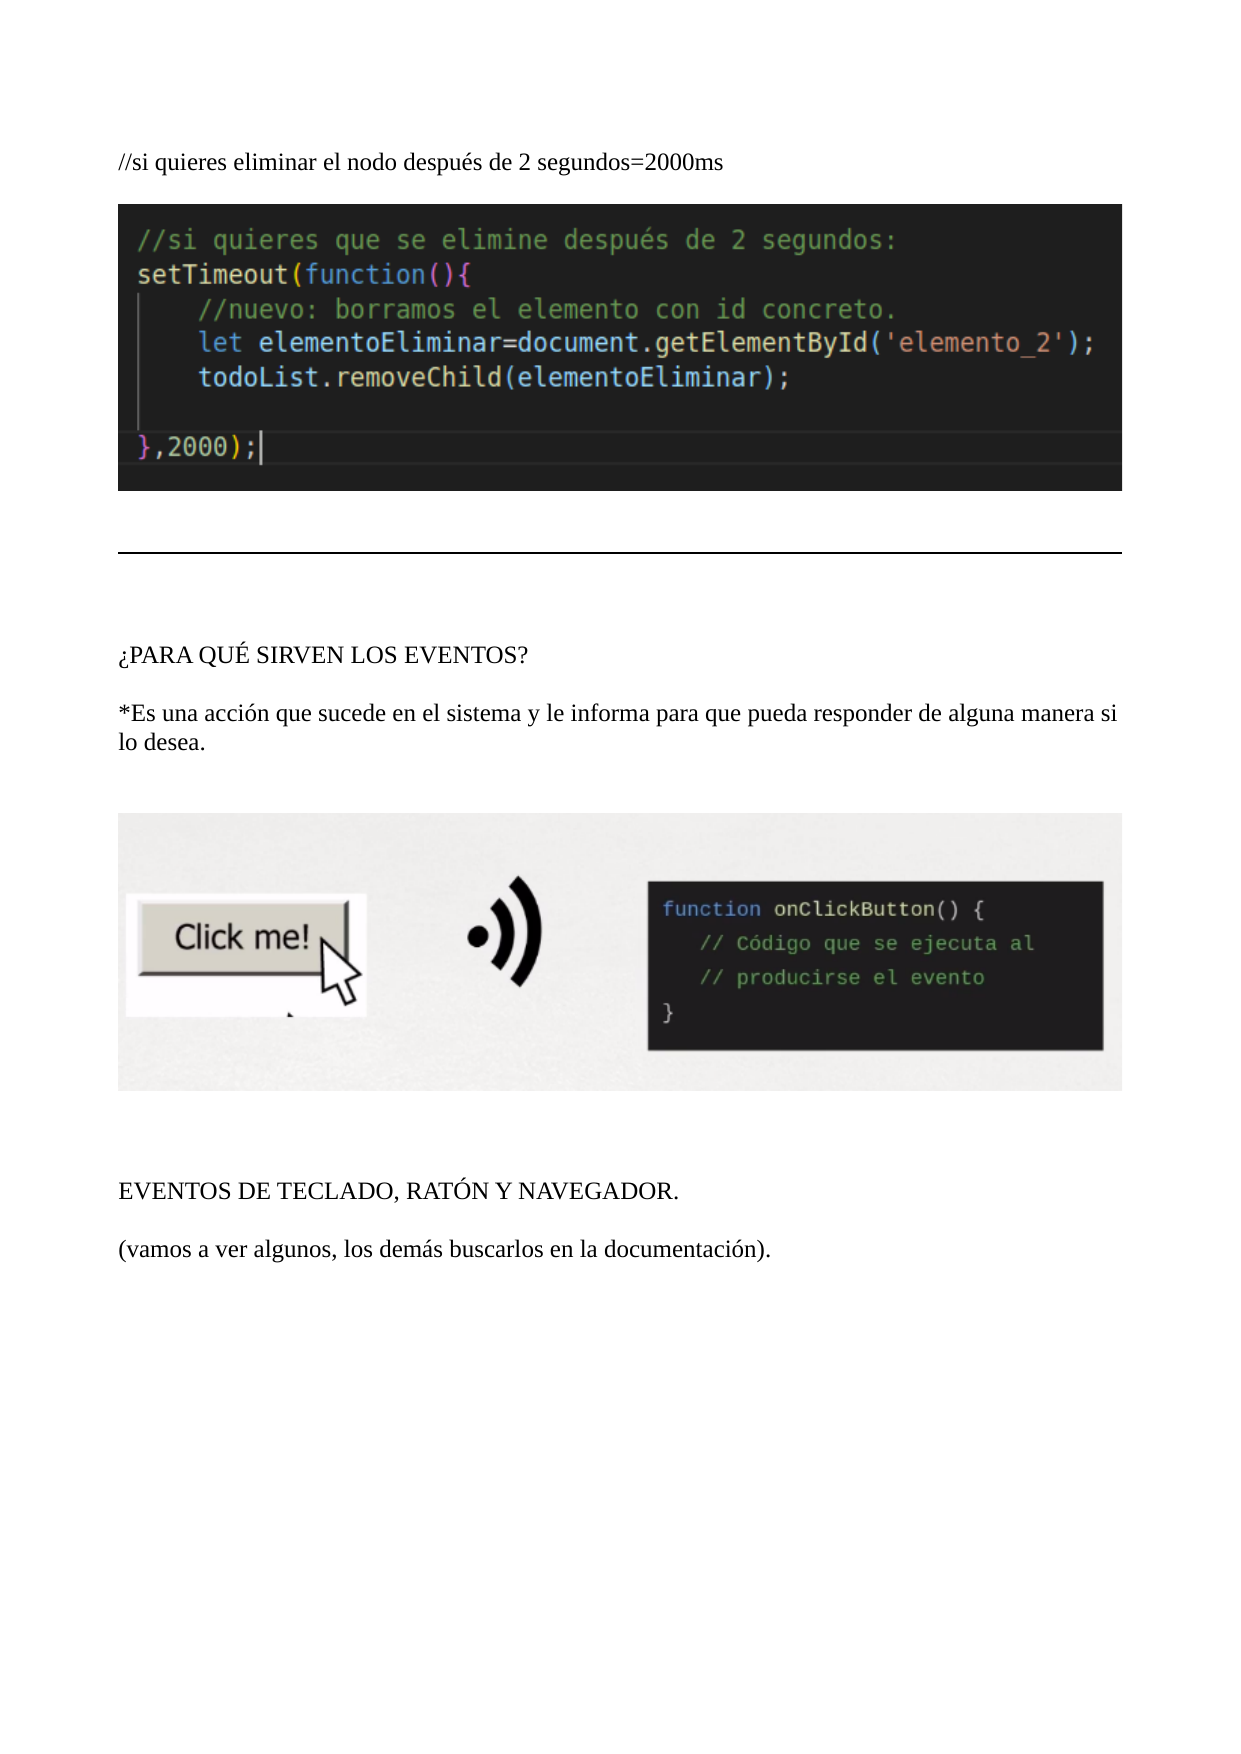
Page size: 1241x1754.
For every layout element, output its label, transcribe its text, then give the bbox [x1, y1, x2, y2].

text ¿PARA QUÉ SIRVEN LOS EVENTOS? [118, 641, 1122, 669]
picture [118, 813, 1123, 1091]
text *Es una acción que sucede en el sistema y le informa para que pueda responder de alguna manera si lo desea. [118, 698, 1122, 756]
text //si quieres eliminar el nodo después de 2 segundos=2000ms [118, 147, 1122, 176]
picture [118, 204, 1123, 491]
text EVENTOS DE TECLADO, RATÓN Y NAVEGADOR. [118, 1176, 1122, 1205]
text (vamos a ver algunos, los demás buscarlos en la documentación). [118, 1234, 1122, 1263]
